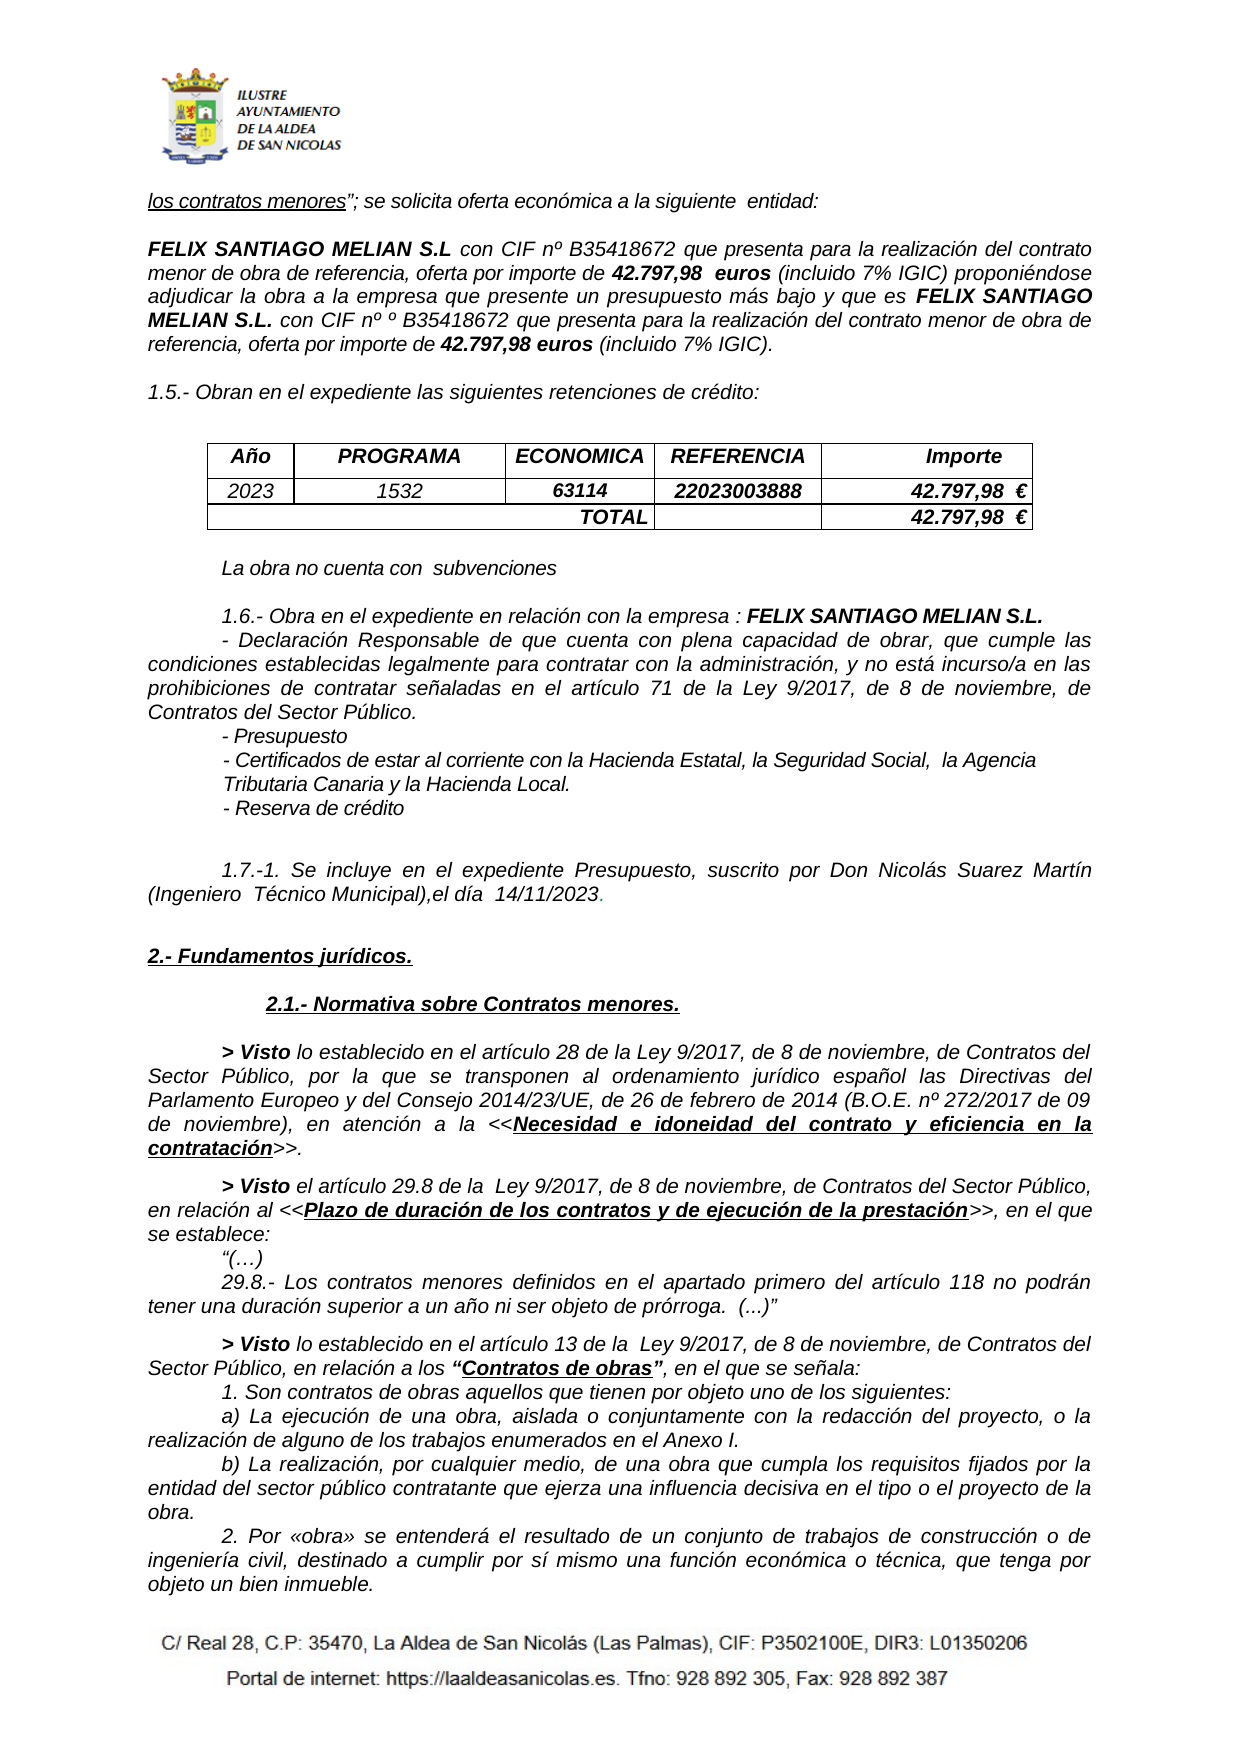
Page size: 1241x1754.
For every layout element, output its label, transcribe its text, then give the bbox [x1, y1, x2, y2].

text > Visto el artículo 29.8 de la Ley 9/2017, de 8 de noviembre, de Contratos del Sector Público, en relación al <<Plazo de duración de los contratos y de ejecución de la prestación>>, en el que se establece: [148, 1174, 1093, 1246]
text > Visto lo establecido en el artículo 13 de la Ley 9/2017, de 8 de noviembre, de Contratos del Sector Público, en relación a los “Contratos de obras”, en el que se señala: [148, 1332, 1093, 1380]
text - Presupuesto [148, 724, 1093, 748]
text - Reserva de crédito [223, 796, 1093, 819]
text - Declaración Responsable de que cuenta con plena capacidad de obrar, que cumple las condiciones establecidas legalmente para contratar con la administración, y no está incurso/a en las prohibiciones de contratar señaladas en el artículo 71 de la Ley 9/2017, de 8 de noviembre, de Contratos del Sector Público. [148, 628, 1093, 724]
text > Visto lo establecido en el artículo 28 de la Ley 9/2017, de 8 de noviembre, de Contratos del Sector Público, por la que se transponen al ordenamiento jurídico español las Directivas del Parlamento Europeo y del Consejo 2014/23/UE, de 26 de febrero de 2014 (B.O.E. nº 272/2017 de 09 de noviembre), en atención a la <<Necesidad e idoneidad del contrato y eficiencia en la contratación>>. [148, 1040, 1093, 1160]
text 1. Son contratos de obras aquellos que tienen por objeto uno de los siguientes: [148, 1380, 1093, 1404]
text 2.- Fundamentos jurídicos. [148, 944, 1093, 968]
text 1.5.- Obran en el expediente las siguientes retenciones de crédito: [148, 380, 1093, 404]
text “(…) [148, 1246, 1093, 1270]
table_cell 42.797,98 € [822, 479, 1032, 503]
text 29.8.- Los contratos menores definidos en el apartado primero del artículo 118 no podrán tener una duración superior a un año ni ser objeto de prórroga. (...)” [148, 1270, 1093, 1318]
text los contratos menores”; se solicita oferta económica a la siguiente entidad: [148, 188, 1093, 212]
text 2. Por «obra» se entenderá el resultado de un conjunto de trabajos de construcción o de ingeniería civil, destinado a cumplir por sí mismo una función económica o técnica, que tenga por objeto un bien inmueble. [148, 1524, 1093, 1596]
table_cell TOTAL [208, 505, 654, 529]
table_cell 1532 [295, 479, 505, 503]
text La obra no cuenta con subvenciones [148, 556, 1093, 580]
table_header PROGRAMA [295, 444, 505, 478]
table_header ECONOMICA [506, 444, 654, 478]
table_cell 22023003888 [655, 479, 821, 503]
picture [148, 60, 357, 172]
table_cell [655, 505, 821, 529]
table_cell 63114 [506, 479, 654, 503]
table_cell 2023 [208, 479, 293, 503]
table_header Año [208, 444, 293, 478]
table_header Importe [822, 444, 1032, 478]
text 1.6.- Obra en el expediente en relación con la empresa : FELIX SANTIAGO MELIAN S.L. [148, 604, 1093, 628]
table_header REFERENCIA [655, 444, 821, 478]
text 2.1.- Normativa sobre Contratos menores. [148, 992, 1093, 1016]
text 1.7.-1. Se incluye en el expediente Presupuesto, suscrito por Don Nicolás Suarez Martín (Ingeniero Técnico Municipal),el día 14/11/2023. [148, 858, 1093, 906]
picture [149, 1627, 1034, 1694]
text FELIX SANTIAGO MELIAN S.L con CIF nº B35418672 que presenta para la realización del contrato menor de obra de referencia, oferta por importe de 42.797,98 euros (incluido 7% IGIC) proponiéndose adjudicar la obra a la empresa que presente un presupuesto más bajo y que es FELIX SANTIAGO MELIAN S.L. con CIF nº º B35418672 que presenta para la realización del contrato menor de obra de referencia, oferta por importe de 42.797,98 euros (incluido 7% IGIC). [148, 236, 1093, 356]
text - Certificados de estar al corriente con la Hacienda Estatal, la Seguridad Social, la Agencia Tributaria Canaria y la Hacienda Local. [223, 748, 1093, 796]
text a) La ejecución de una obra, aislada o conjuntamente con la redacción del proyecto, o la realización de alguno de los trabajos enumerados en el Anexo I. [148, 1404, 1093, 1452]
text b) La realización, por cualquier medio, de una obra que cumpla los requisitos fijados por la entidad del sector público contratante que ejerza una influencia decisiva en el tipo o el proyecto de la obra. [148, 1452, 1093, 1524]
table_cell 42.797,98 € [822, 505, 1032, 529]
